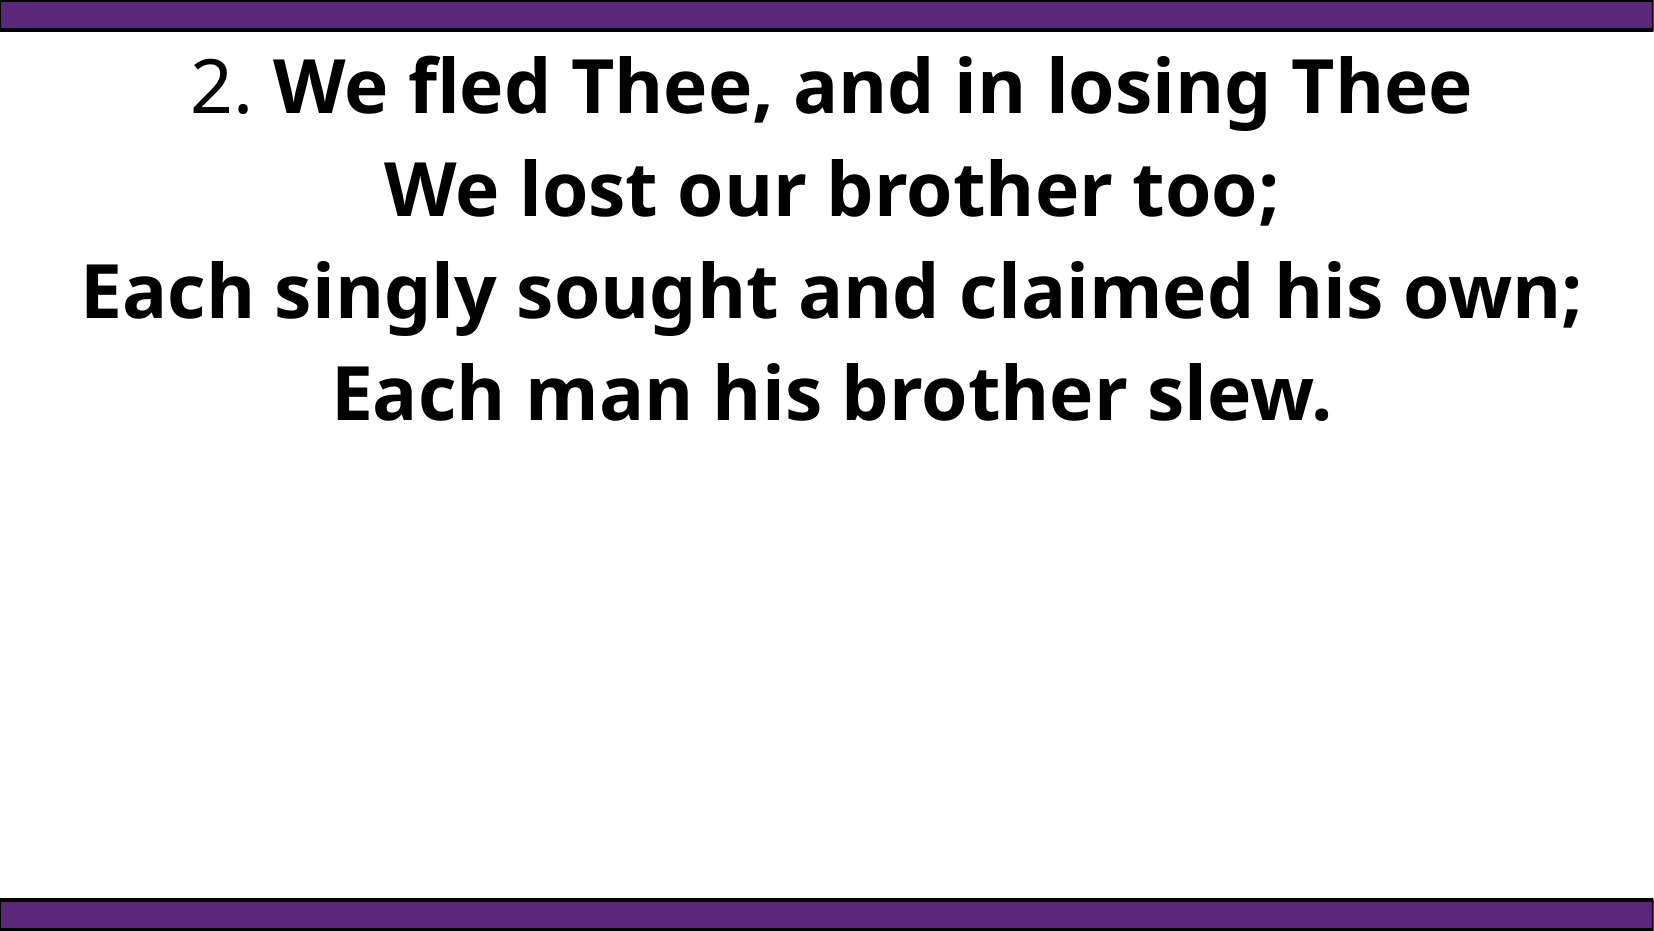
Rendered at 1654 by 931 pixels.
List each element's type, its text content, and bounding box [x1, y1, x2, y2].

text_box [0, 900, 1654, 931]
text_box [0, 0, 1654, 31]
picture [0, 31, 1654, 900]
text_box 2. We fled Thee, and in losing Thee We lost our brother too; Each singly sought and claimed his own; Each man his brother slew. [60, 26, 1606, 441]
